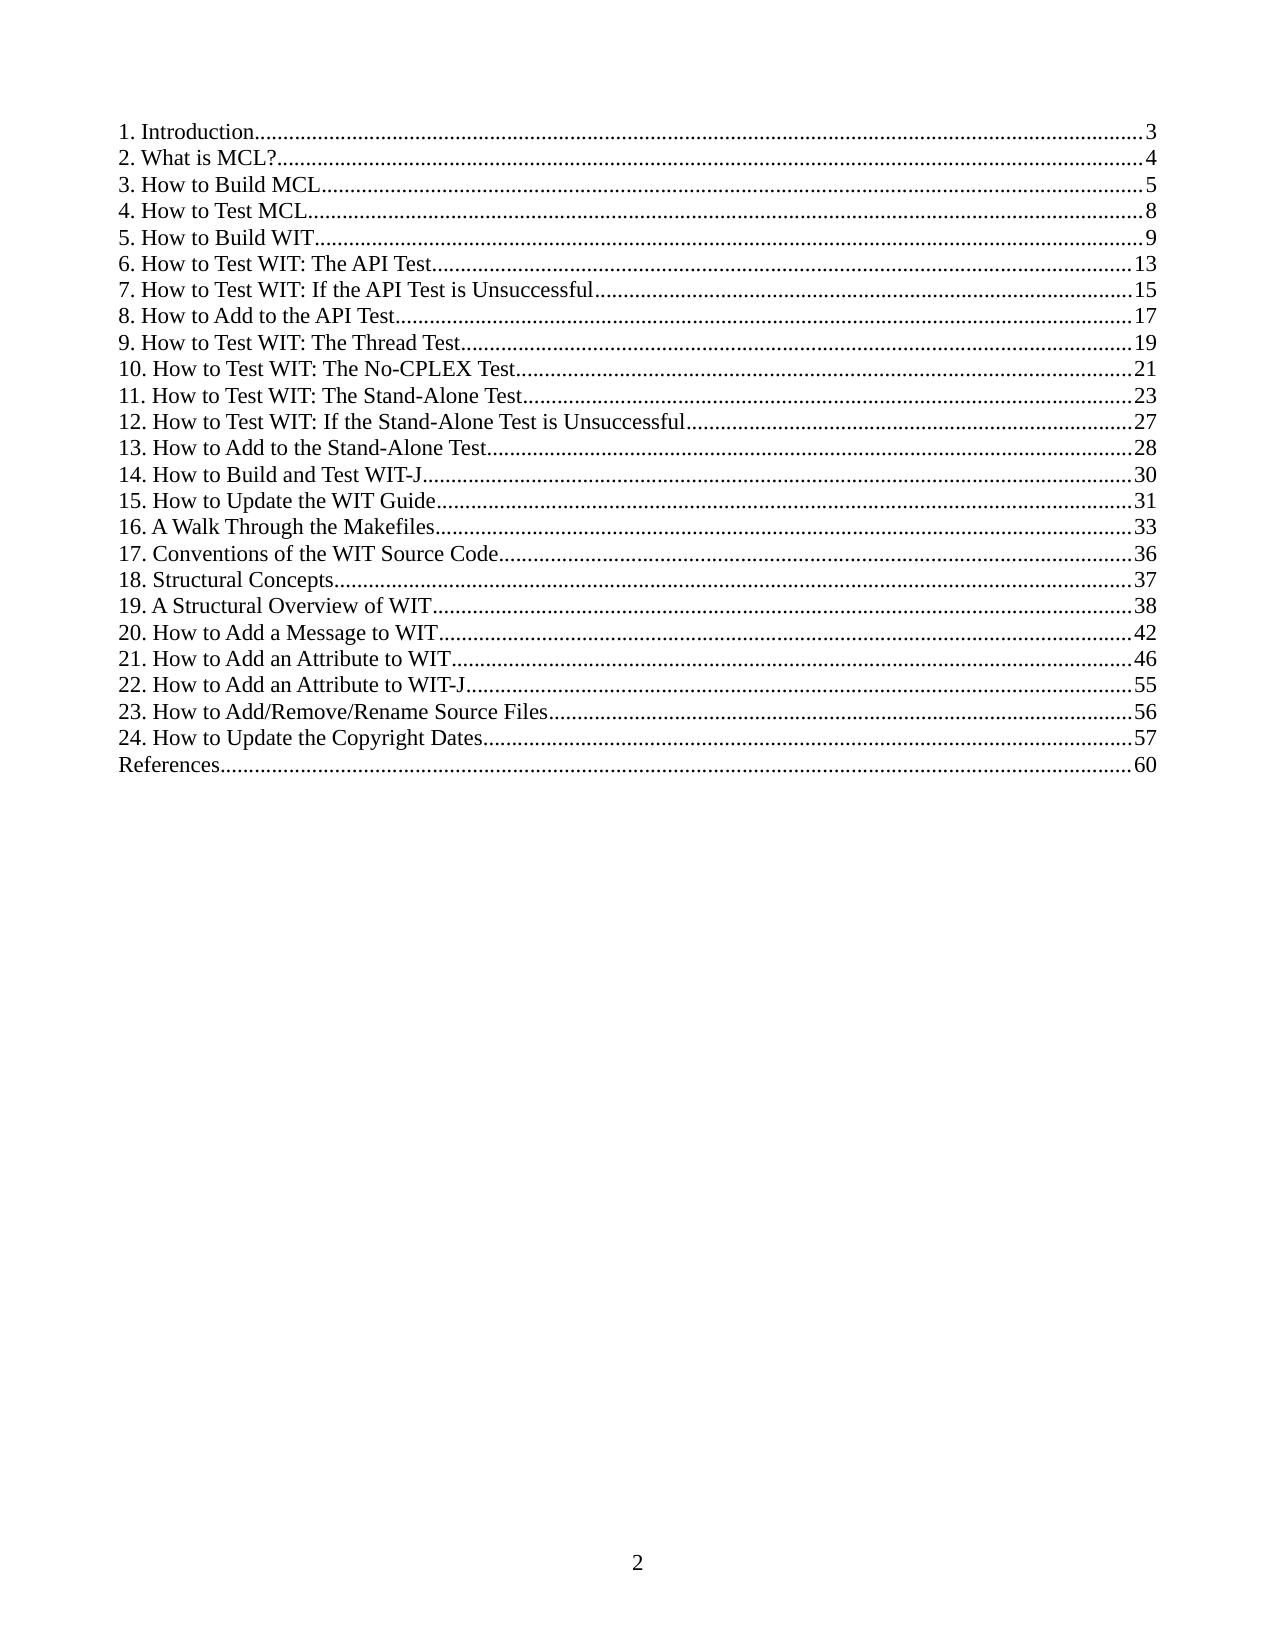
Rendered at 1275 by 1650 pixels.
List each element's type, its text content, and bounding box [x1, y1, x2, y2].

text 24. How to Update the Copyright Dates 57 [118, 724, 1157, 751]
text 17. Conventions of the WIT Source Code 36 [118, 540, 1157, 566]
text 12. How to Test WIT: If the Stand-Alone Test is Unsuccessful 27 [118, 408, 1157, 434]
text 19. A Structural Overview of WIT 38 [118, 592, 1157, 619]
text 16. A Walk Through the Makefiles 33 [118, 513, 1157, 540]
text 9. How to Test WIT: The Thread Test 19 [118, 329, 1157, 355]
text 11. How to Test WIT: The Stand-Alone Test 23 [118, 382, 1157, 408]
text 20. How to Add a Message to WIT 42 [118, 619, 1157, 645]
text 7. How to Test WIT: If the API Test is Unsuccessful 15 [118, 276, 1157, 303]
text 21. How to Add an Attribute to WIT 46 [118, 645, 1157, 672]
text 1. Introduction 3 [118, 118, 1157, 144]
text 18. Structural Concepts 37 [118, 566, 1157, 592]
text 2. What is MCL? 4 [118, 144, 1157, 171]
text 15. How to Update the WIT Guide 31 [118, 487, 1157, 513]
text 6. How to Test WIT: The API Test 13 [118, 250, 1157, 276]
text 5. How to Build WIT 9 [118, 223, 1157, 250]
text 22. How to Add an Attribute to WIT-J 55 [118, 672, 1157, 698]
text 3. How to Build MCL 5 [118, 171, 1157, 197]
text References 60 [118, 751, 1157, 777]
text 13. How to Add to the Stand-Alone Test 28 [118, 434, 1157, 461]
text 23. How to Add/Remove/Rename Source Files 56 [118, 698, 1157, 724]
text 4. How to Test MCL 8 [118, 197, 1157, 223]
text 14. How to Build and Test WIT-J 30 [118, 461, 1157, 487]
text 10. How to Test WIT: The No-CPLEX Test 21 [118, 355, 1157, 382]
text 8. How to Add to the API Test 17 [118, 303, 1157, 329]
